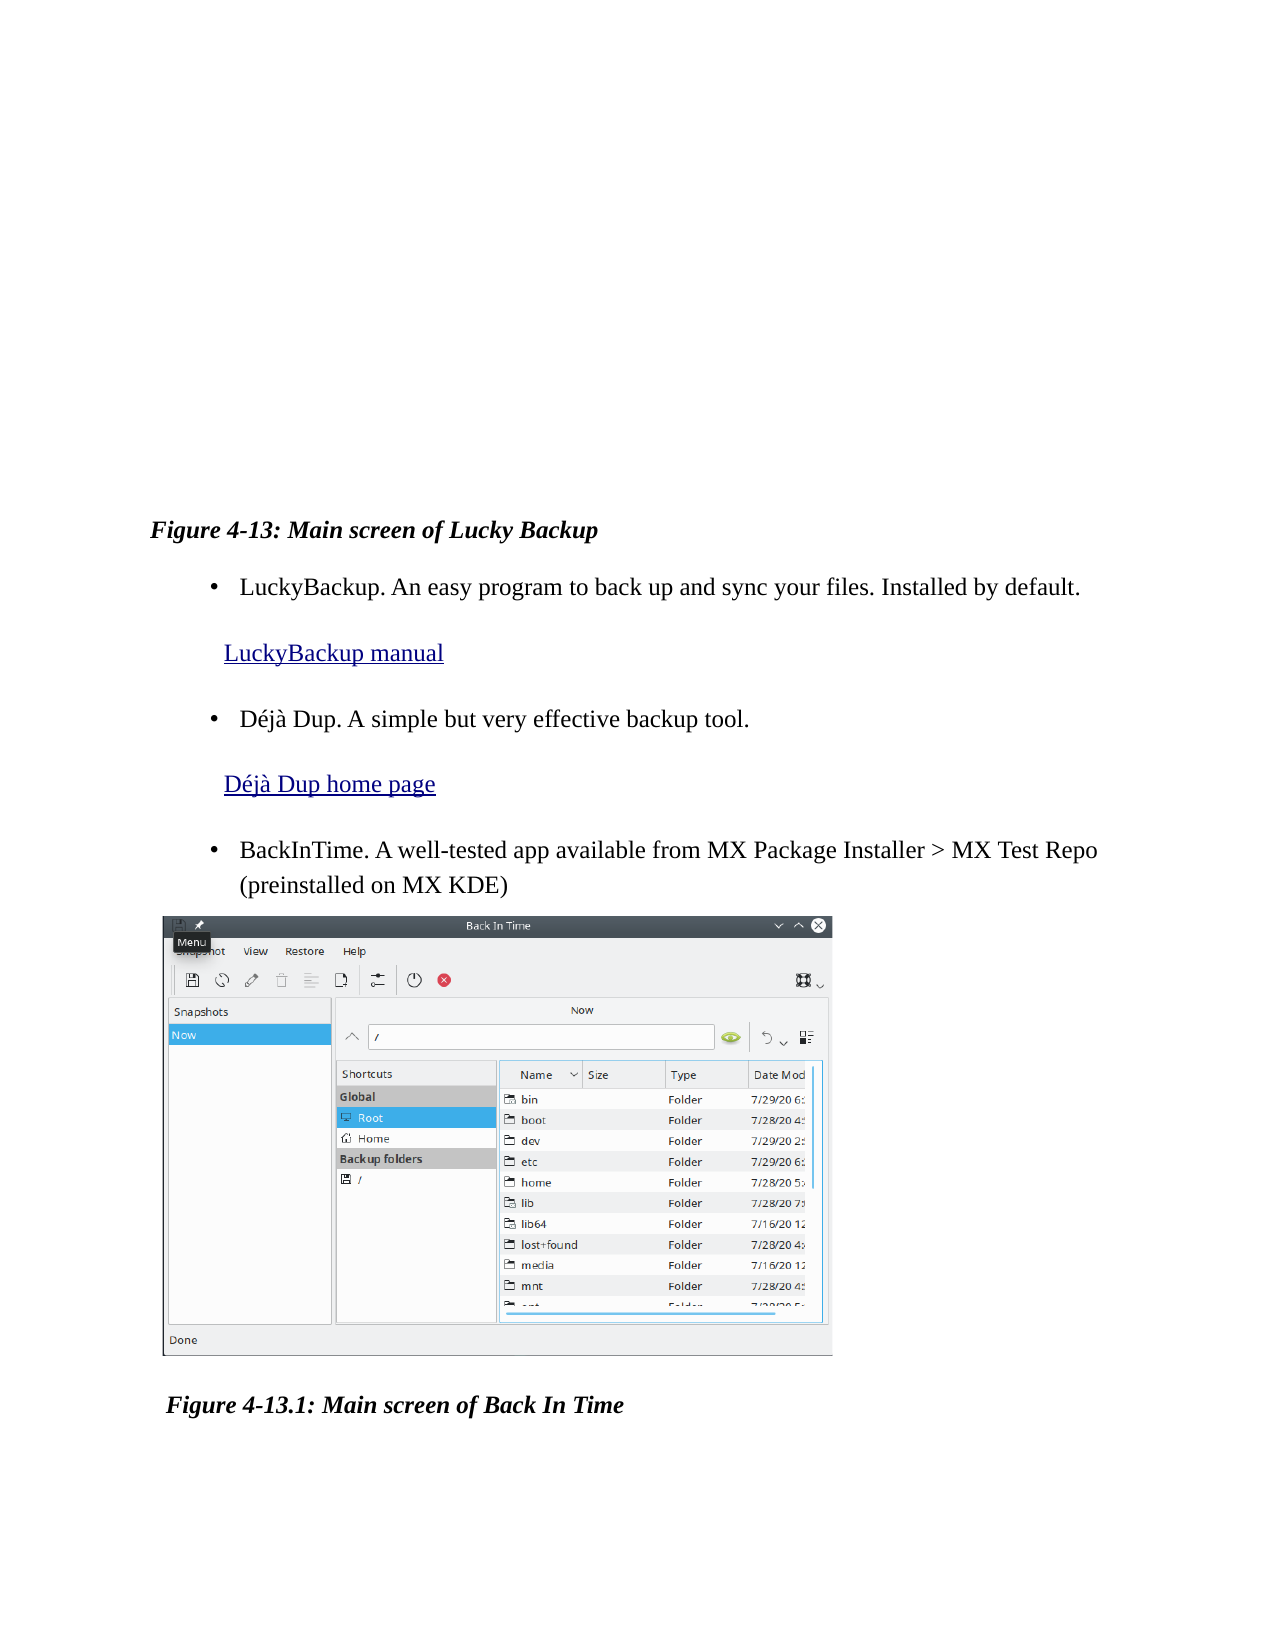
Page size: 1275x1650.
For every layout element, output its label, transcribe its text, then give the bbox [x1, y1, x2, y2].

list BackInTime. A well-tested app available from MX Package Installer > MX Test Repo (preinstalled on MX KDE) [210, 835, 1109, 898]
list LuckyBackup manual [194, 638, 1125, 667]
list Déjà Dup. A simple but very effective backup tool. [210, 704, 1109, 732]
text Figure 4-13: Main screen of Lucky Backup [150, 515, 1125, 544]
list Déjà Dup home page [194, 769, 1125, 798]
text Figure 4-13.1: Main screen of Back In Time [166, 1390, 1109, 1418]
picture [162, 916, 833, 1356]
list LuckyBackup. An easy program to back up and sync your files. Installed by default. [210, 572, 1109, 601]
